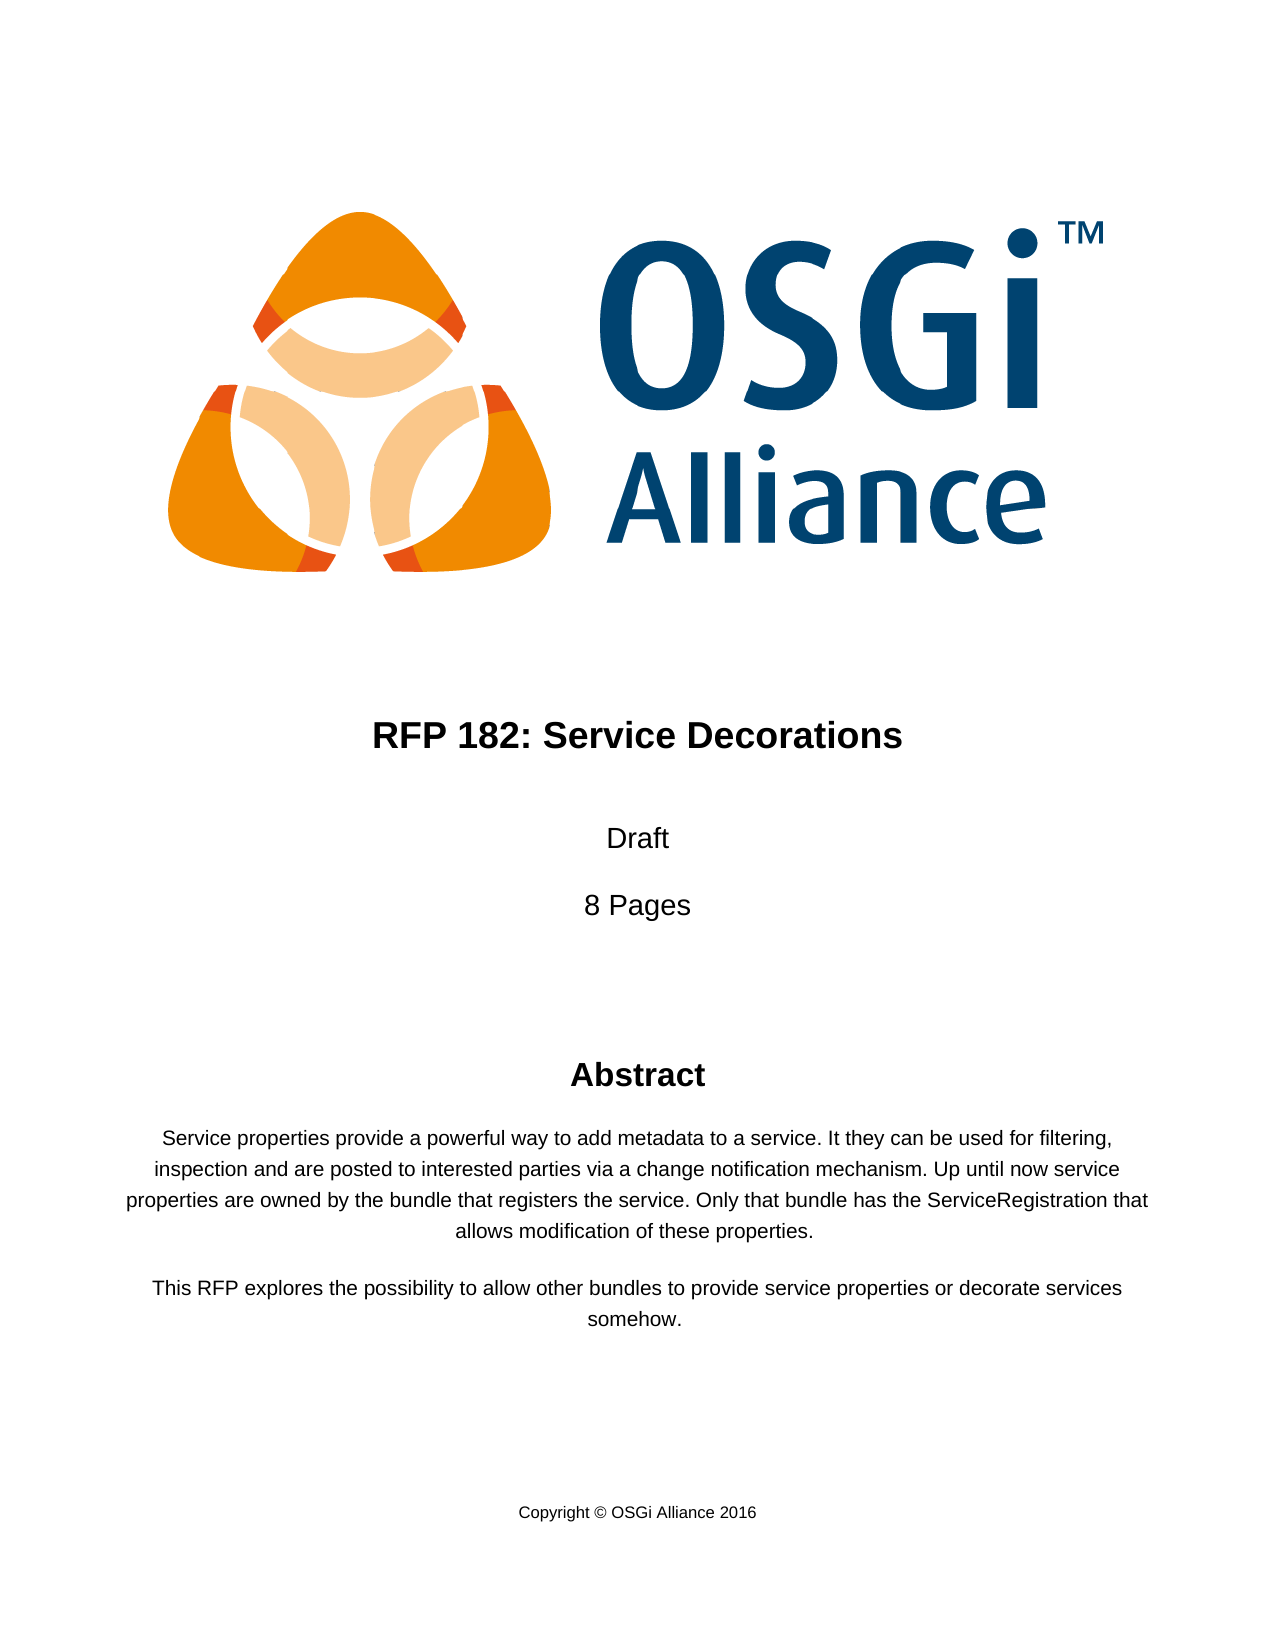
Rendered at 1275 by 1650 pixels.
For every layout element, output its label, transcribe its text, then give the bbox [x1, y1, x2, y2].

text This RFP explores the possibility to allow other bundles to provide service properties or decorate services somehow. [112, 1268, 1162, 1331]
title Draft 8 Pages [112, 821, 1162, 922]
text Service properties provide a powerful way to add metadata to a service. It they can be used for filtering, inspection and are posted to interested parties via a change notification mechanism. Up until now service properties are owned by the bundle that registers the service. Only that bundle has the ServiceRegistration that allows modification of these properties. [112, 1118, 1162, 1243]
picture [112, 158, 1163, 626]
title RFP 182: Service Decorations [112, 714, 1162, 757]
text Abstract [112, 1055, 1162, 1093]
